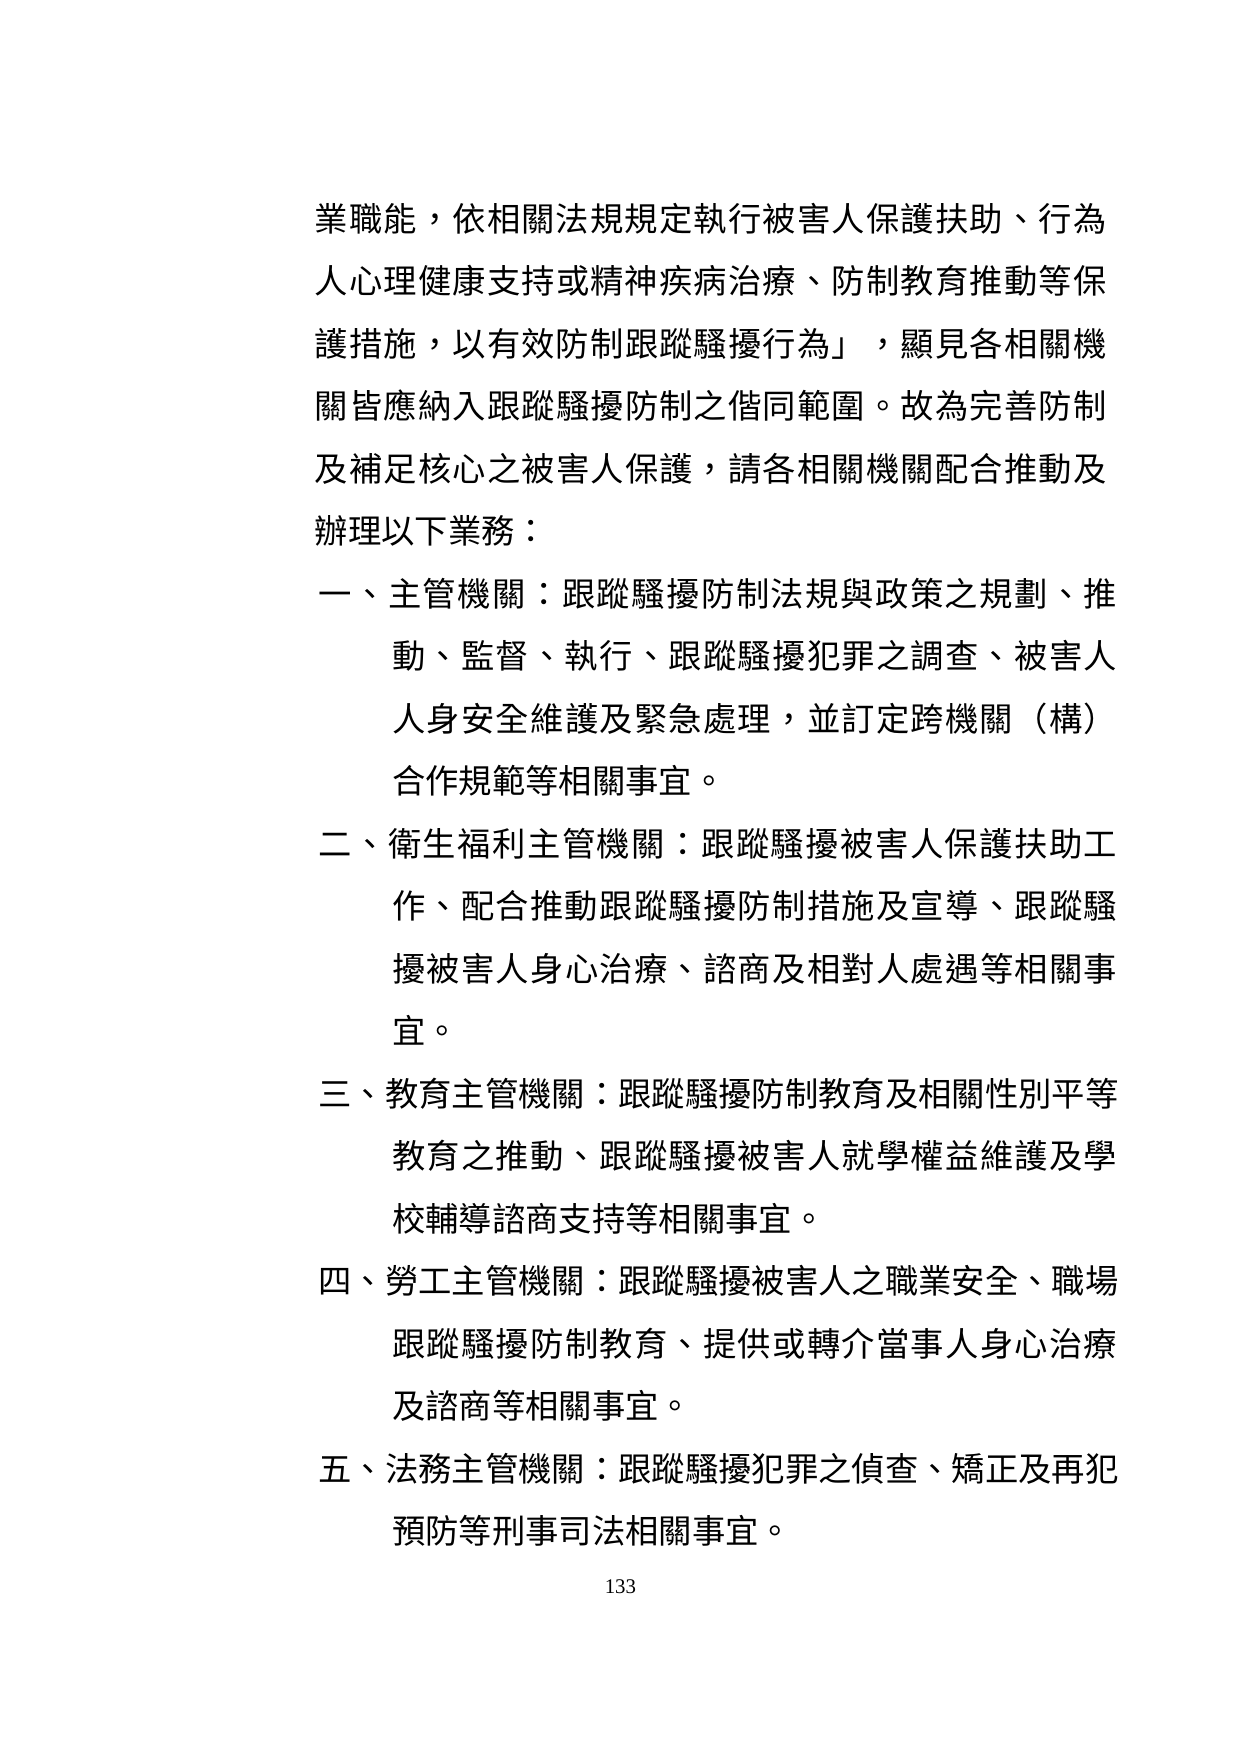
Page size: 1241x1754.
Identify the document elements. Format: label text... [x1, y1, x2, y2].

table_cell 業職能，依相關法規規定執行被害人保護扶助、行為人心理健康支持或精神疾病治療、防制教育推動等保護措施，以有效防制跟蹤騷擾行為」，顯見各相關機關皆應納入跟蹤騷擾防制之偕同範圍。故為完善防制及補足核心之被害人保護，請各相關機關配合推動及辦理以下業務： 一、主管機關：跟蹤騷擾防制法規與政策之規劃、推動、監督、執行、跟蹤騷擾犯罪之調查、被害人人身安全維護及緊急處理，並訂定跨機關（構）合作規範等相關事宜。 二、衛生福利主管機關：跟蹤騷擾被害人保護扶助工作、配合推動跟蹤騷擾防制措施及宣導、跟蹤騷擾被害人身心治療、諮商及相對人處遇等相關事宜。 三、教育主管機關：跟蹤騷擾防制教育及相關性別平等教育之推動、跟蹤騷擾被害人就學權益維護及學校輔導諮商支持等相關事宜。 四、勞工主管機關：跟蹤騷擾被害人之職業安全、職場跟蹤騷擾防制教育、提供或轉介當事人身心治療及諮商等相關事宜。 五、法務主管機關：跟蹤騷擾犯罪之偵查、矯正及再犯預防等刑事司法相關事宜。 [245, 175, 1118, 1550]
table_cell [115, 175, 244, 1550]
